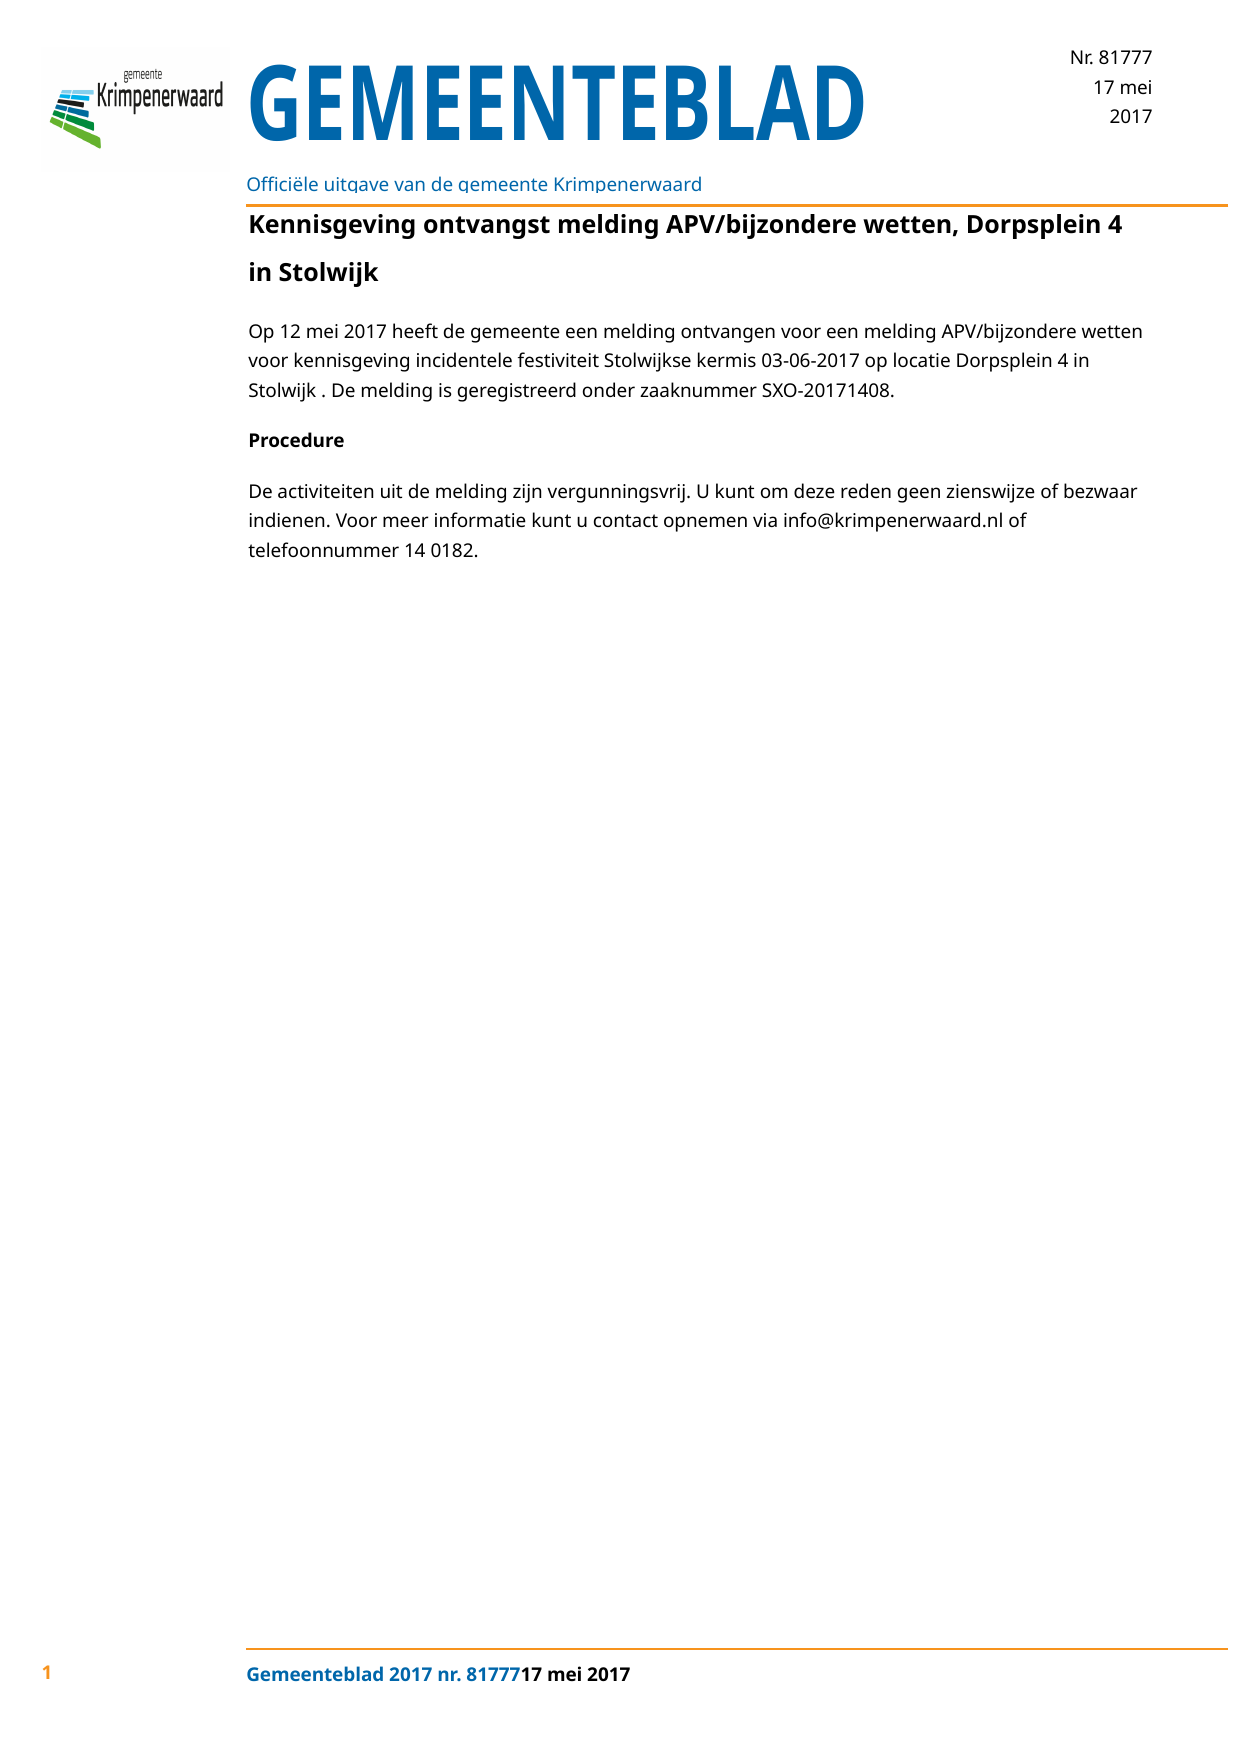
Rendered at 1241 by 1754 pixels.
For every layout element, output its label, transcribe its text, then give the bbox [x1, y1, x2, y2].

text Procedure [248, 427, 1152, 453]
text Op 12 mei 2017 heeft de gemeente een melding ontvangen voor een melding APV/bijzondere wetten voor kennisgeving incidentele festiviteit Stolwijkse kermis 03-06-2017 op locatie Dorpsplein 4 in Stolwijk . De melding is geregistreerd onder zaaknummer SXO-20171408. [248, 318, 1152, 403]
text Kennisgeving ontvangst melding APV/bijzondere wetten, Dorpsplein 4 in Stolwijk [248, 207, 1152, 288]
text De activiteiten uit de melding zijn vergunningsvrij. U kunt om deze reden geen zienswijze of bezwaar indienen. Voor meer informatie kunt u contact opnemen via info@krimpenerwaard.nl of telefoonnummer 14 0182. [248, 478, 1152, 563]
picture [41, 47, 231, 172]
